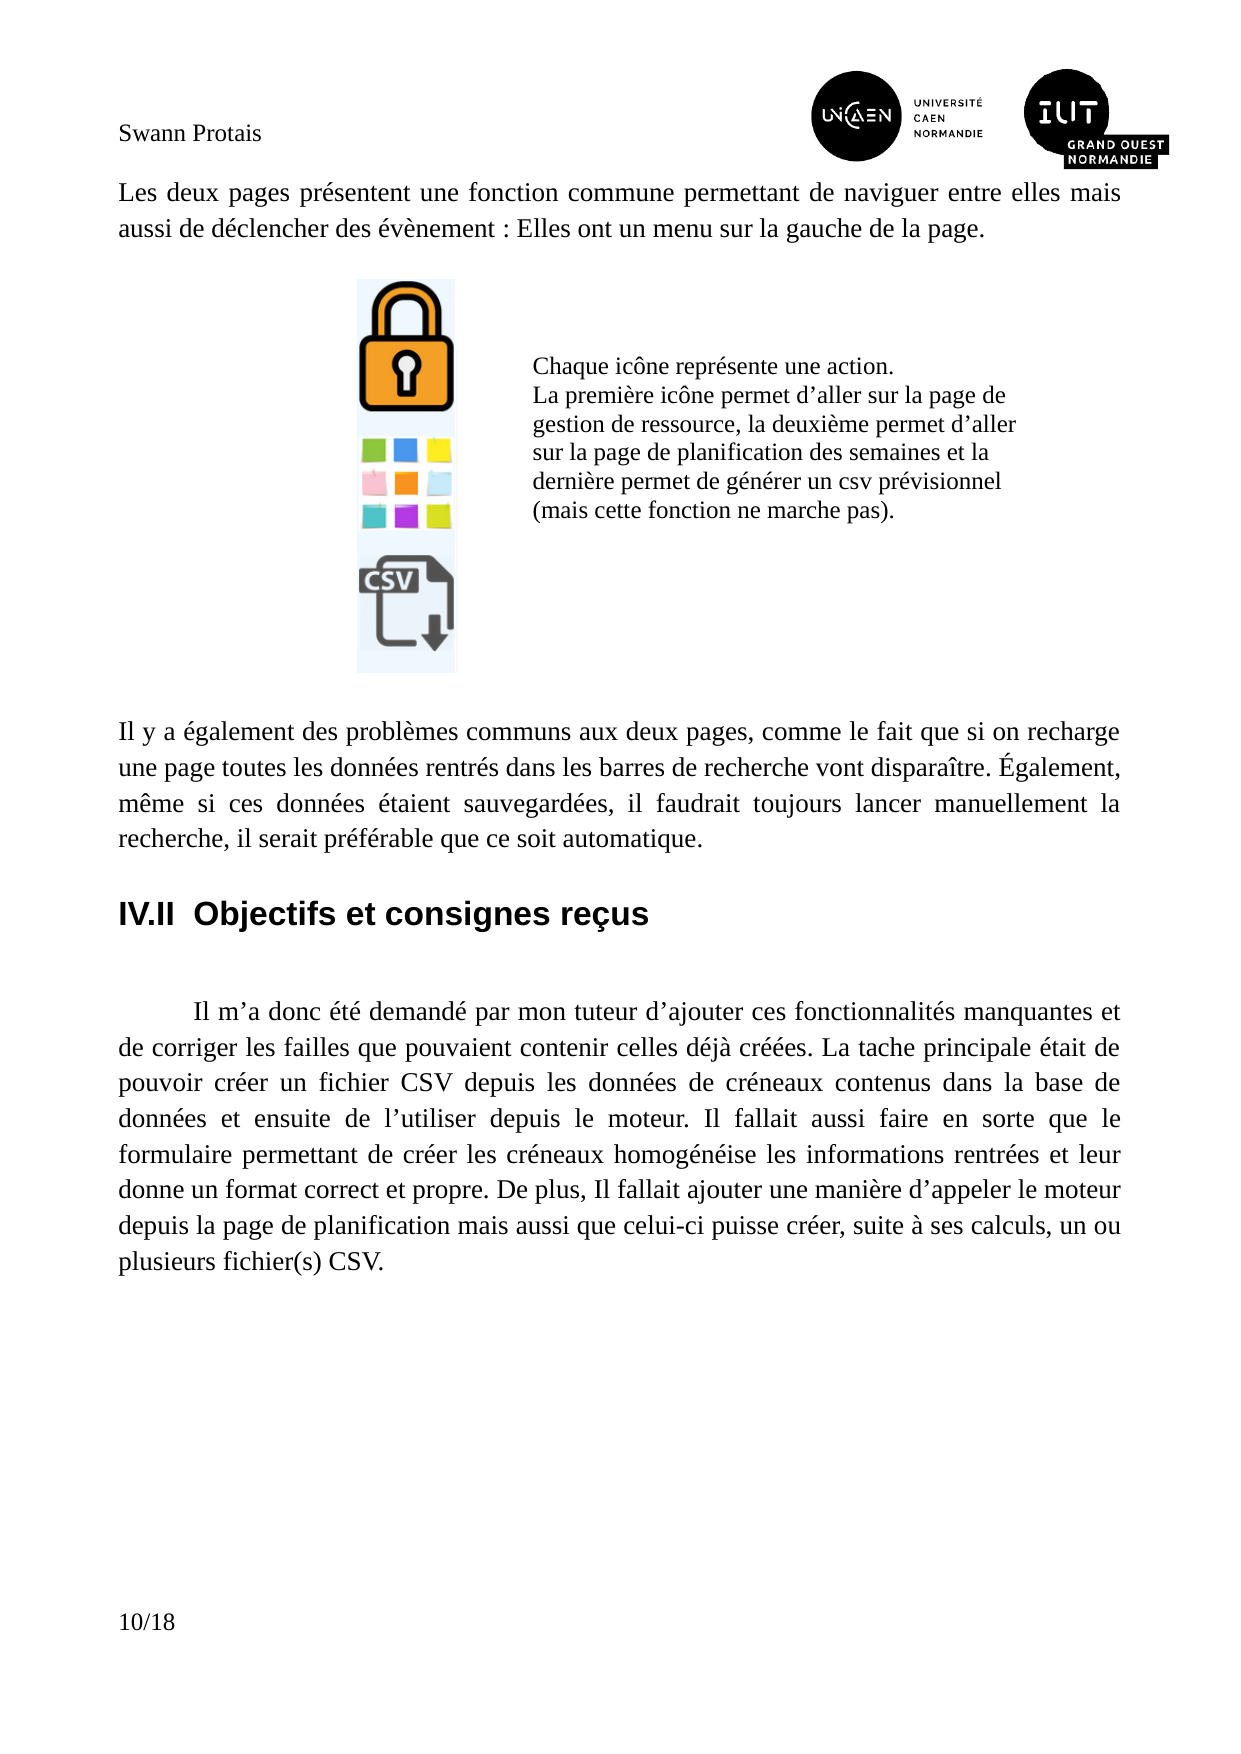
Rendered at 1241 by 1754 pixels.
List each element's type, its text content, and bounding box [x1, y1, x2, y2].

text Il y a également des problèmes communs aux deux pages, comme le fait que si on recharge une page toutes les données rentrés dans les barres de recherche vont disparaître. Également, même si ces données étaient sauvegardées, il faudrait toujours lancer manuellement la recherche, il serait préférable que ce soit automatique. [118, 715, 1122, 853]
picture [800, 58, 993, 174]
text Les deux pages présentent une fonction commune permettant de naviguer entre elles mais aussi de déclencher des évènement : Elles ont un menu sur la gauche de la page. [118, 176, 1122, 243]
subtitle Objectifs et consignes reçus [118, 893, 1122, 932]
text Il m’a donc été demandé par mon tuteur d’ajouter ces fonctionnalités manquantes et de corriger les failles que pouvaient contenir celles déjà créées. La tache principale était de pouvoir créer un fichier CSV depuis les données de créneaux contenus dans la base de données et ensuite de l’utiliser depuis le moteur. Il fallait aussi faire en sorte que le formulaire permettant de créer les créneaux homogénéise les informations rentrées et leur donne un format correct et propre. De plus, Il fallait ajouter une manière d’appeler le moteur depuis la page de planification mais aussi que celui-ci puisse créer, suite à ses calculs, un ou plusieurs fichier(s) CSV. [118, 995, 1122, 1276]
picture [1001, 67, 1194, 175]
picture [357, 279, 458, 673]
